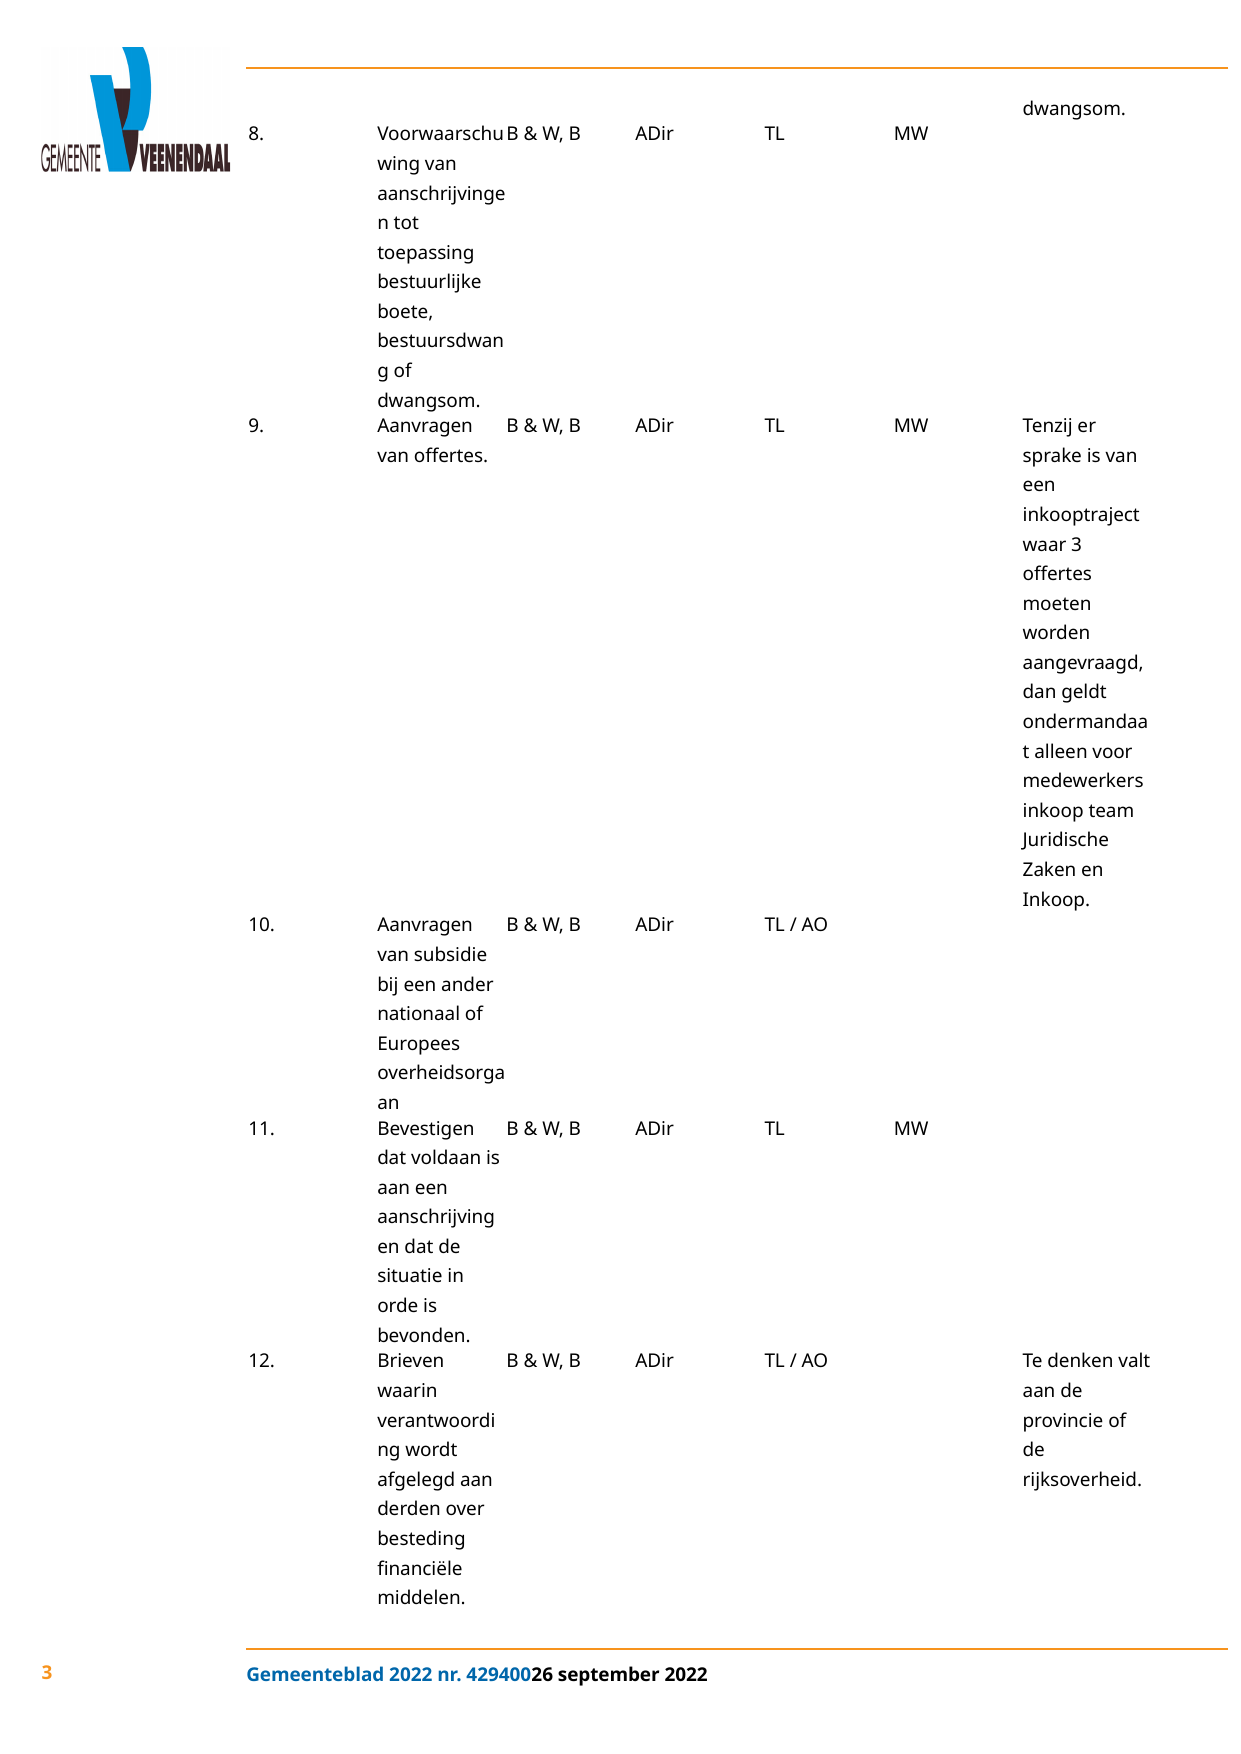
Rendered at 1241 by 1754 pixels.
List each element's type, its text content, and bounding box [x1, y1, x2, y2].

table_cell TL / AO [764, 912, 893, 1115]
table_cell [248, 1115, 377, 1348]
table_cell TL [764, 1115, 893, 1348]
picture [123, 47, 231, 172]
table_cell Bevestigen dat voldaan is aan een aanschrijving en dat de situatie in orde is bevonden. [377, 1115, 506, 1348]
table_cell [635, 95, 764, 121]
table_cell [377, 95, 506, 121]
table_cell [894, 95, 1022, 121]
table_cell [894, 912, 1022, 1115]
table_cell B & W, B [506, 1115, 635, 1348]
table_cell [248, 413, 377, 912]
table_cell TL [764, 121, 893, 412]
table_cell ADir [635, 413, 764, 912]
table_cell [894, 1348, 1022, 1610]
table_cell Aanvragen van subsidie bij een ander nationaal of Europees overheidsorgaan [377, 912, 506, 1115]
table_cell [248, 95, 377, 121]
table_cell [1023, 1115, 1152, 1348]
table_cell Tenzij er sprake is van een inkooptraject waar 3 offertes moeten worden aangevraagd, dan geldt ondermandaat alleen voor medewerkers inkoop team Juridische Zaken en Inkoop. [1023, 413, 1152, 912]
table_cell B & W, B [506, 912, 635, 1115]
table_cell [248, 121, 377, 412]
table_cell MW [894, 413, 1022, 912]
table_cell Aanvragen van offertes. [377, 413, 506, 912]
table_cell B & W, B [506, 121, 635, 412]
table_cell B & W, B [506, 413, 635, 912]
table_cell ADir [635, 1348, 764, 1610]
table_cell Te denken valt aan de provincie of de rijksoverheid. [1023, 1348, 1152, 1610]
table_cell MW [894, 1115, 1022, 1348]
table_cell [1023, 121, 1152, 412]
table_cell MW [894, 121, 1022, 412]
table_cell dwangsom. [1023, 95, 1152, 121]
table_cell B & W, B [506, 1348, 635, 1610]
picture [41, 47, 130, 172]
table_cell [1023, 912, 1152, 1115]
table_cell [248, 1348, 377, 1610]
table_cell ADir [635, 1115, 764, 1348]
table_cell TL [764, 413, 893, 912]
table_cell TL / AO [764, 1348, 893, 1610]
table_cell [248, 912, 377, 1115]
table_cell ADir [635, 121, 764, 412]
table_cell [764, 95, 893, 121]
table_cell [506, 95, 635, 121]
table_cell ADir [635, 912, 764, 1115]
table_cell Voorwaarschuwing van aanschrijvingen tot toepassing bestuurlijke boete, bestuursdwang of dwangsom. [377, 121, 506, 412]
table_cell Brieven waarin verantwoording wordt afgelegd aan derden over besteding financiële middelen. [377, 1348, 506, 1610]
